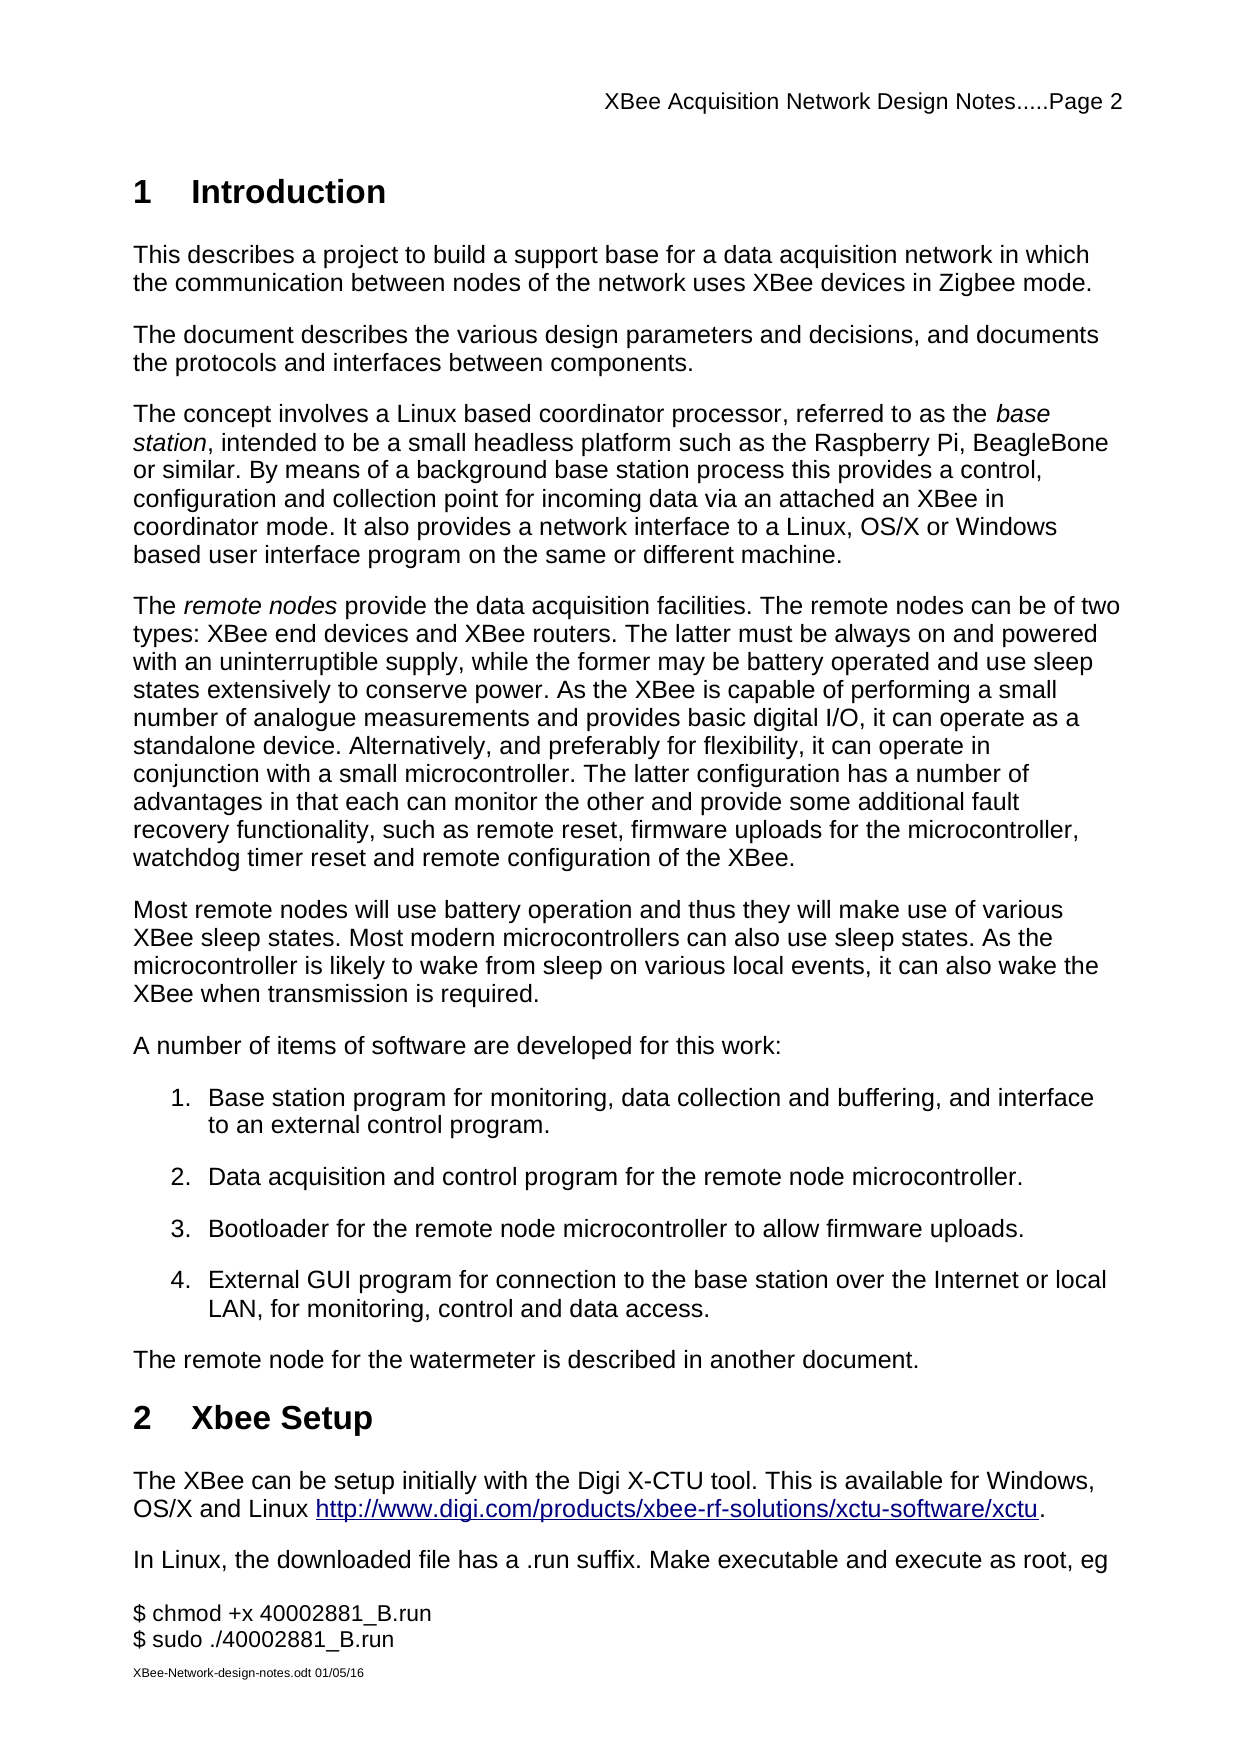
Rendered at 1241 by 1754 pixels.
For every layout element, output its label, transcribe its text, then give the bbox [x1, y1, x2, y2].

text The XBee can be setup initially with the Digi X-CTU tool. This is available for Windows, OS/X and Linux http://www.digi.com/products/xbee-rf-solutions/xctu-software/xctu. [133, 1467, 1123, 1523]
text The remote node for the watermeter is described in another document. [133, 1346, 1123, 1374]
list External GUI program for connection to the base station over the Internet or local LAN, for monitoring, control and data access. [170, 1266, 1123, 1322]
list Bootloader for the remote node microcontroller to allow firmware uploads. [170, 1215, 1123, 1243]
text This describes a project to build a support base for a data acquisition network in which the communication between nodes of the network uses XBee devices in Zigbee mode. [133, 241, 1123, 297]
list Data acquisition and control program for the remote node microcontroller. [170, 1163, 1123, 1191]
text The concept involves a Linux based coordinator processor, referred to as the base station, intended to be a small headless platform such as the Raspberry Pi, BeagleBone or similar. By means of a background base station process this provides a control, configuration and collection point for incoming data via an attached an XBee in coordinator mode. It also provides a network interface to a Linux, OS/X or Windows based user interface program on the same or different machine. [133, 400, 1123, 568]
subtitle Xbee Setup [133, 1399, 1123, 1436]
text In Linux, the downloaded file has a .run suffix. Make executable and execute as root, eg [133, 1546, 1123, 1574]
text A number of items of software are developed for this work: [133, 1032, 1123, 1060]
list Base station program for monitoring, data collection and buffering, and interface to an external control program. [170, 1083, 1123, 1139]
text The remote nodes provide the data acquisition facilities. The remote nodes can be of two types: XBee end devices and XBee routers. The latter must be always on and powered with an uninterruptible supply, while the former may be battery operated and use sleep states extensively to conserve power. As the XBee is capable of performing a small number of analogue measurements and provides basic digital I/O, it can operate as a standalone device. Alternatively, and preferably for flexibility, it can operate in conjunction with a small microcontroller. The latter configuration has a number of advantages in that each can monitor the other and provide some additional fault recovery functionality, such as remote reset, firmware uploads for the microcontroller, watchdog timer reset and remote configuration of the XBee. [133, 592, 1123, 872]
text Most remote nodes will use battery operation and thus they will make use of various XBee sleep states. Most modern microcontrollers can also use sleep states. As the microcontroller is likely to wake from sleep on various local events, it can also wake the XBee when transmission is required. [133, 896, 1123, 1008]
text $ chmod +x 40002881_B.run [133, 1600, 1123, 1626]
subtitle Introduction [133, 173, 1123, 211]
text The document describes the various design parameters and decisions, and documents the protocols and interfaces between components. [133, 321, 1123, 377]
text $ sudo ./40002881_B.run [133, 1626, 1123, 1652]
